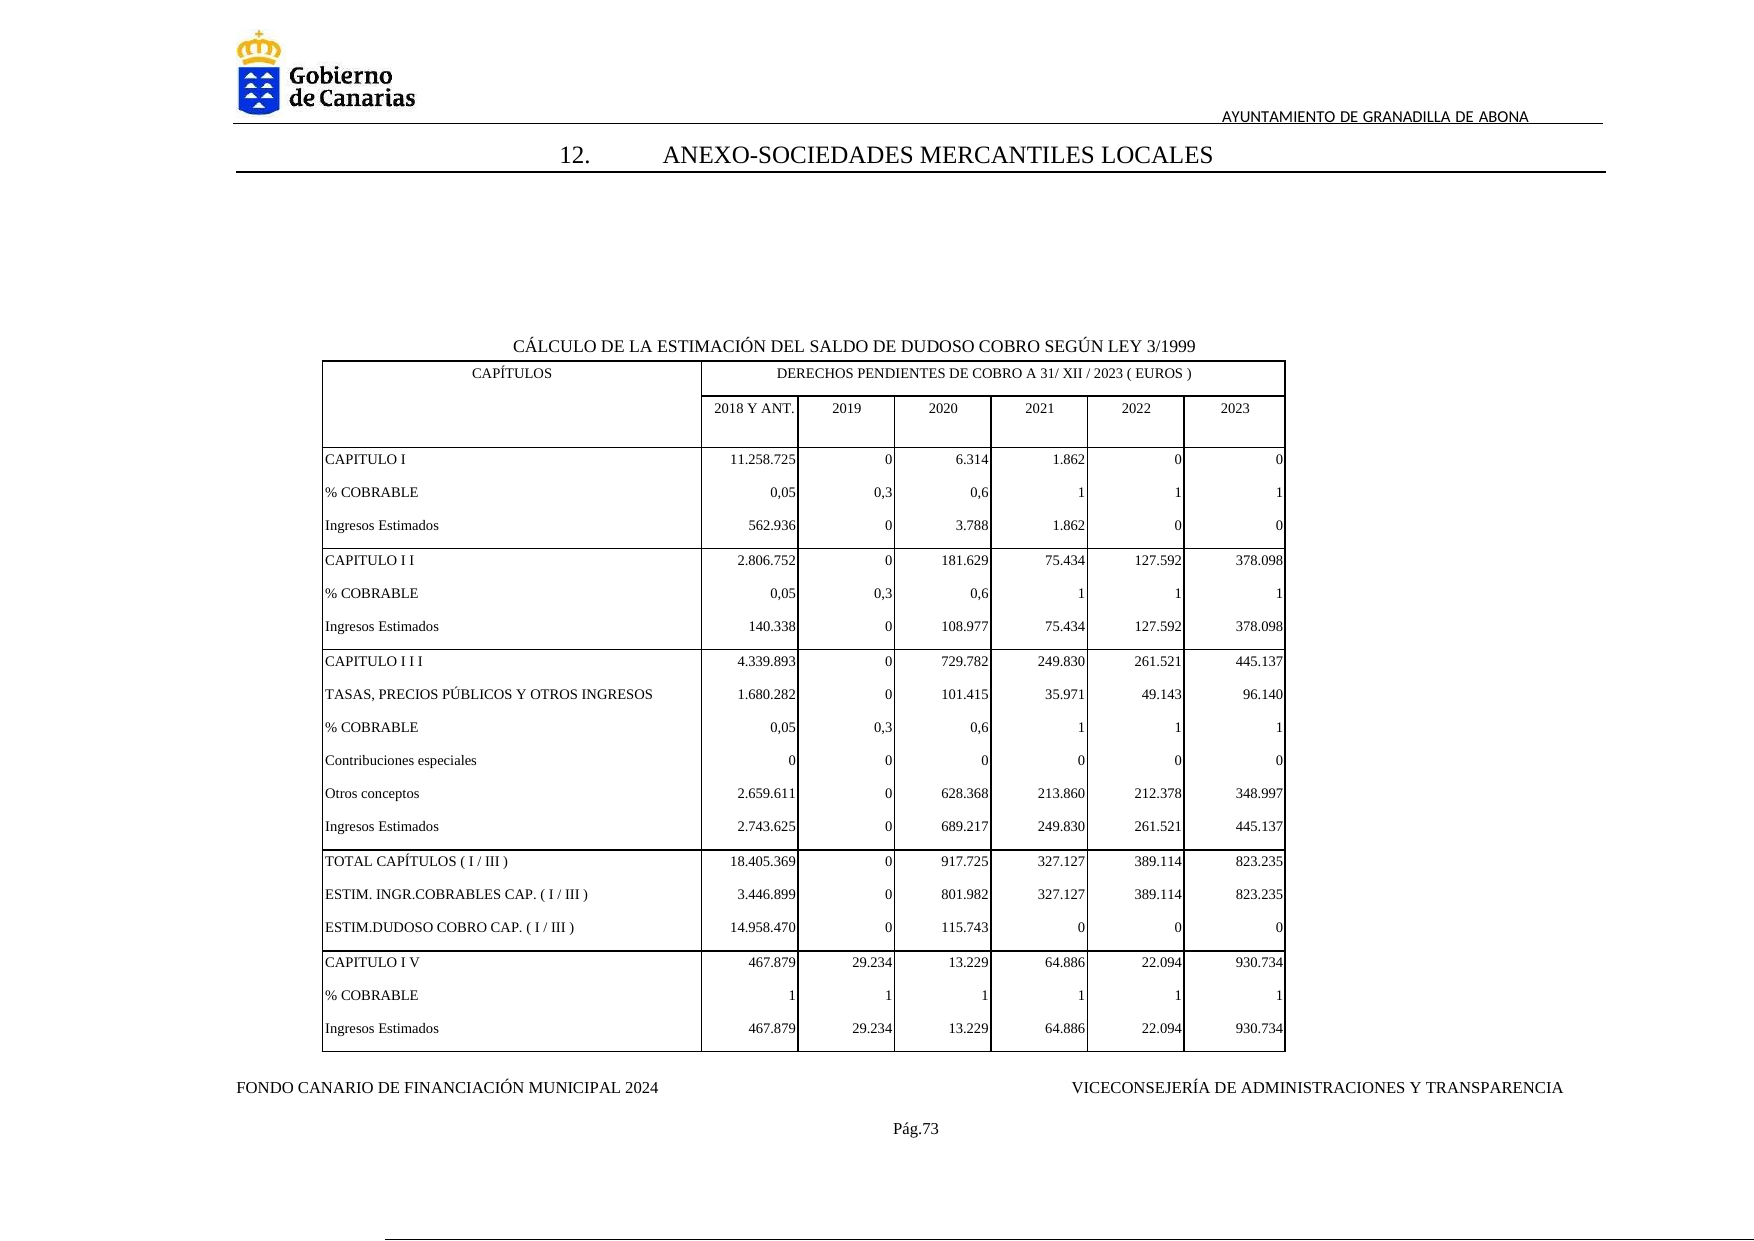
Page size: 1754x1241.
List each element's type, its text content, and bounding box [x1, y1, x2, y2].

table_cell 212.378 [1088, 783, 1183, 816]
table_cell 0,05 [702, 716, 797, 749]
table_cell 2021 [992, 397, 1087, 447]
table_cell [1286, 917, 1395, 950]
table_cell 467.879 [702, 1018, 797, 1051]
table_header ) [1184, 362, 1284, 395]
table_cell 327.127 [992, 884, 1087, 917]
table_cell ESTIM.DUDOSO COBRO CAP. ( I / III ) [323, 917, 701, 950]
table_cell 261.521 [1088, 650, 1183, 683]
table_cell 0 [799, 851, 894, 884]
table_cell [318, 395, 322, 447]
table_cell [1286, 783, 1395, 816]
table_cell Ingresos Estimados [323, 515, 701, 548]
table_cell 1 [992, 716, 1087, 749]
table_cell 0 [799, 750, 894, 783]
table_cell 3.788 [895, 515, 990, 548]
table_cell 389.114 [1088, 851, 1183, 884]
table_cell 0,3 [799, 481, 894, 514]
table_cell 1 [992, 481, 1087, 514]
table_cell 29.234 [799, 1018, 894, 1051]
table_cell 0 [1185, 515, 1284, 548]
table_cell 0,05 [702, 583, 797, 616]
table_cell 1 [1185, 985, 1284, 1018]
table_cell [318, 750, 322, 783]
table_cell % COBRABLE [323, 583, 701, 616]
table_cell [318, 548, 322, 582]
table_cell % COBRABLE [323, 716, 701, 749]
table_cell 917.725 [895, 851, 990, 884]
table_cell 11.258.725 [702, 448, 797, 481]
table_cell 0 [1088, 515, 1183, 548]
table_cell 327.127 [992, 851, 1087, 884]
table_cell 6.314 [895, 448, 990, 481]
table_cell 1 [1185, 583, 1284, 616]
table_cell 0 [799, 783, 894, 816]
table_cell 1.862 [992, 515, 1087, 548]
table_cell 562.936 [702, 515, 797, 548]
table_cell 2.659.611 [702, 783, 797, 816]
table_cell Ingresos Estimados [323, 1018, 701, 1051]
table_cell Ingresos Estimados [323, 816, 701, 849]
table_cell 64.886 [992, 1018, 1087, 1051]
table_cell ESTIM. INGR.COBRABLES CAP. ( I / III ) [323, 884, 701, 917]
table_cell 2018 Y ANT. [702, 397, 797, 447]
table_cell [1286, 849, 1395, 884]
table_cell 0 [799, 448, 894, 481]
table_cell [1286, 716, 1395, 749]
table_cell [1286, 985, 1395, 1018]
table_cell 1 [702, 985, 797, 1018]
table_cell [1286, 683, 1395, 716]
table_cell 2022 [1088, 397, 1183, 447]
table_cell 0 [992, 750, 1087, 783]
table_cell 0,6 [895, 716, 990, 749]
table_cell 0 [799, 884, 894, 917]
table_cell 18.405.369 [702, 851, 797, 884]
table_header CAPÍTULOS [323, 362, 701, 447]
table_cell 261.521 [1088, 816, 1183, 849]
table_cell 823.235 [1185, 884, 1284, 917]
table_cell 930.734 [1185, 952, 1284, 984]
table_cell CAPITULO I I [323, 549, 701, 582]
table_cell Otros conceptos [323, 783, 701, 816]
table_cell 49.143 [1088, 683, 1183, 716]
table_header [1286, 360, 1395, 395]
table_cell 127.592 [1088, 549, 1183, 582]
table_cell 0 [799, 650, 894, 683]
table_cell 2023 [1185, 397, 1284, 447]
table_cell [318, 783, 322, 816]
table_cell CAPITULO I [323, 448, 701, 481]
table_cell CAPITULO I V [323, 952, 701, 984]
table_cell [1286, 447, 1395, 481]
table_header [318, 360, 322, 395]
table_cell 2.743.625 [702, 816, 797, 849]
table_header DERECHOS PENDIENTES DE COBRO A 31/ XII / 2023 ( EUROS [702, 362, 1184, 395]
table_cell 249.830 [992, 816, 1087, 849]
table_cell [1286, 884, 1395, 917]
table_cell 0 [895, 750, 990, 783]
table_cell [318, 816, 322, 849]
table_cell 0 [1088, 448, 1183, 481]
table_cell TASAS, PRECIOS PÚBLICOS Y OTROS INGRESOS [323, 683, 701, 716]
table_cell 823.235 [1185, 851, 1284, 884]
table_cell [318, 950, 322, 984]
table_cell 1 [992, 583, 1087, 616]
table_cell 389.114 [1088, 884, 1183, 917]
table_cell 108.977 [895, 616, 990, 649]
table_cell 445.137 [1185, 816, 1284, 849]
table_cell 0 [992, 917, 1087, 950]
table_cell 0 [1088, 750, 1183, 783]
table_cell 2.806.752 [702, 549, 797, 582]
table_cell [1286, 750, 1395, 783]
table_cell 348.997 [1185, 783, 1284, 816]
table_cell 22.094 [1088, 952, 1183, 984]
table_cell Ingresos Estimados [323, 616, 701, 649]
table_cell [1286, 515, 1395, 548]
table_cell [1286, 816, 1395, 849]
table_cell 115.743 [895, 917, 990, 950]
table_cell 0 [799, 616, 894, 649]
table_cell 2019 [799, 397, 894, 447]
text CÁLCULO DE LA ESTIMACIÓN DEL SALDO DE DUDOSO COBRO SEGÚN LEY 3/1999 [495, 336, 1600, 356]
table_cell 14.958.470 [702, 917, 797, 950]
table_cell % COBRABLE [323, 481, 701, 514]
table_cell 801.982 [895, 884, 990, 917]
table_cell 0 [799, 816, 894, 849]
table_cell [318, 683, 322, 716]
table_cell 0 [1185, 448, 1284, 481]
table_cell CAPITULO I I I [323, 650, 701, 683]
table_cell 378.098 [1185, 616, 1284, 649]
table_cell 3.446.899 [702, 884, 797, 917]
table_cell % COBRABLE [323, 985, 701, 1018]
table_cell TOTAL CAPÍTULOS ( I / III ) [323, 851, 701, 884]
table_cell 0,6 [895, 481, 990, 514]
table_cell 0 [799, 515, 894, 548]
table_cell 467.879 [702, 952, 797, 984]
table_cell 1 [1185, 481, 1284, 514]
table_cell [318, 716, 322, 749]
table_cell 2020 [895, 397, 990, 447]
table_cell 35.971 [992, 683, 1087, 716]
table_cell 0 [1185, 917, 1284, 950]
table_cell [318, 583, 322, 616]
table_cell 378.098 [1185, 549, 1284, 582]
table_cell 0 [799, 683, 894, 716]
table_cell 445.137 [1185, 650, 1284, 683]
table_cell [318, 985, 322, 1018]
table_cell Contribuciones especiales [323, 750, 701, 783]
table_cell 0,3 [799, 583, 894, 616]
table_cell [318, 1018, 322, 1051]
table_cell [318, 481, 322, 514]
table_cell 0 [799, 917, 894, 950]
table_cell 1 [1088, 985, 1183, 1018]
table_cell [1286, 649, 1395, 683]
table_cell 96.140 [1185, 683, 1284, 716]
table_cell [1286, 616, 1395, 649]
table_cell 1 [799, 985, 894, 1018]
table_cell 140.338 [702, 616, 797, 649]
table_cell 75.434 [992, 616, 1087, 649]
table_cell 1 [992, 985, 1087, 1018]
table_cell 1.680.282 [702, 683, 797, 716]
table_cell 0 [799, 549, 894, 582]
table_cell 0 [1088, 917, 1183, 950]
table_cell [318, 884, 322, 917]
table_cell 1 [1088, 583, 1183, 616]
table_cell [318, 849, 322, 884]
table_cell 64.886 [992, 952, 1087, 984]
table_cell 0 [702, 750, 797, 783]
table_cell [318, 917, 322, 950]
table_cell 249.830 [992, 650, 1087, 683]
table_cell 930.734 [1185, 1018, 1284, 1051]
table_cell [1286, 395, 1395, 447]
table_cell 628.368 [895, 783, 990, 816]
table_cell 1.862 [992, 448, 1087, 481]
table_cell 29.234 [799, 952, 894, 984]
table_cell 75.434 [992, 549, 1087, 582]
table_cell [318, 649, 322, 683]
table_cell 213.860 [992, 783, 1087, 816]
table_cell 1 [1185, 716, 1284, 749]
table_cell 181.629 [895, 549, 990, 582]
table_cell [318, 515, 322, 548]
table_cell 1 [895, 985, 990, 1018]
table_cell 0,3 [799, 716, 894, 749]
table_cell 0,6 [895, 583, 990, 616]
table_cell 1 [1088, 716, 1183, 749]
subtitle ANEXO-SOCIEDADES MERCANTILES LOCALES [236, 141, 1220, 169]
table_cell [1286, 1018, 1395, 1051]
table_cell 22.094 [1088, 1018, 1183, 1051]
table_cell 1 [1088, 481, 1183, 514]
table_cell [1286, 583, 1395, 616]
table_cell 13.229 [895, 952, 990, 984]
table_cell [1286, 481, 1395, 514]
table_cell [318, 447, 322, 481]
table_cell 689.217 [895, 816, 990, 849]
table_cell 101.415 [895, 683, 990, 716]
table_cell [318, 616, 322, 649]
table_cell 13.229 [895, 1018, 990, 1051]
table_cell 729.782 [895, 650, 990, 683]
table_cell 4.339.893 [702, 650, 797, 683]
table_cell 0,05 [702, 481, 797, 514]
table_cell 127.592 [1088, 616, 1183, 649]
table_cell [1286, 950, 1395, 984]
table_cell 0 [1185, 750, 1284, 783]
table_cell [1286, 548, 1395, 582]
